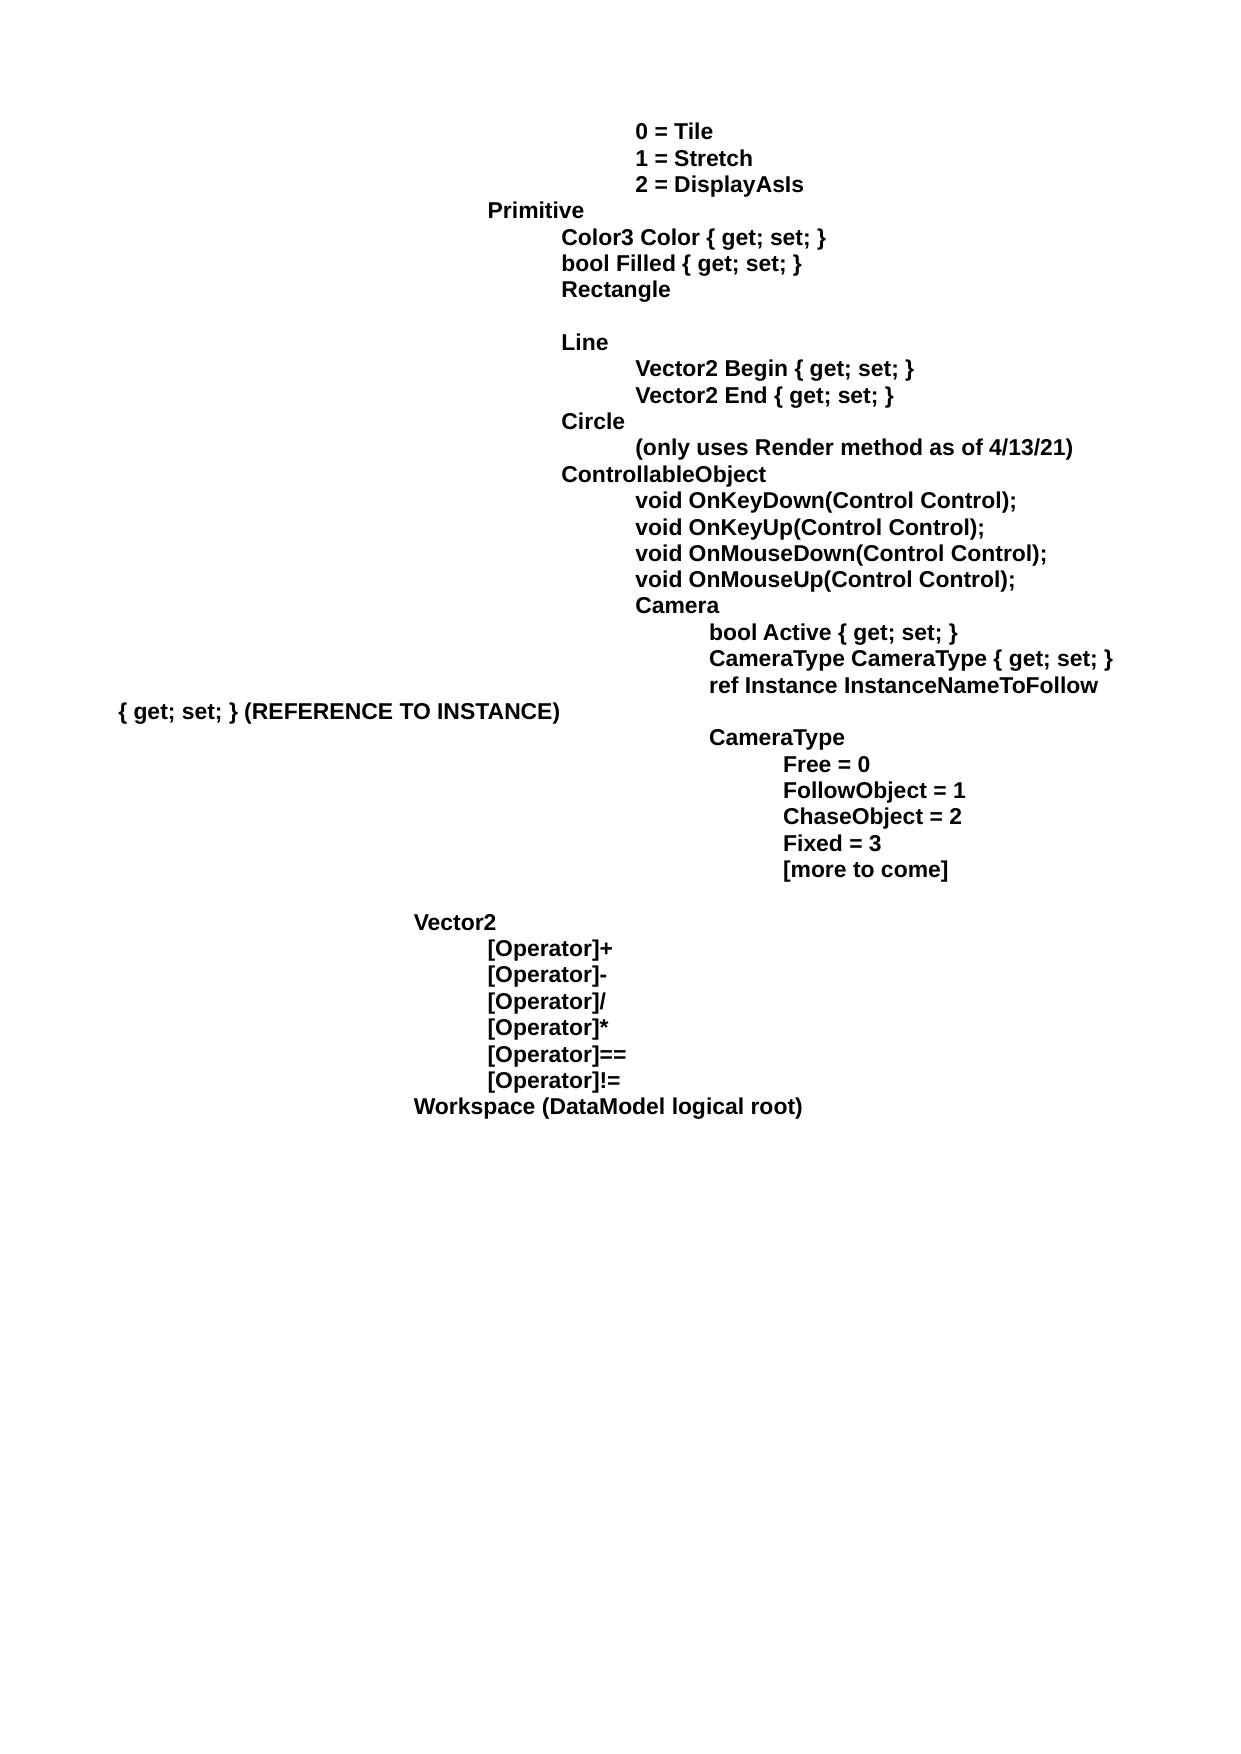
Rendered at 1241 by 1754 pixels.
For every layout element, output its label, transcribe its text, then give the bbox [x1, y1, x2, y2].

text [Operator]!= [118, 1067, 1122, 1093]
text [more to come] [118, 856, 1122, 882]
text CameraType [118, 724, 1122, 751]
text Circle [118, 408, 1122, 434]
text CameraType CameraType { get; set; } [118, 645, 1122, 672]
text void OnKeyDown(Control Control); [118, 487, 1122, 513]
text 2 = DisplayAsIs [118, 171, 1122, 197]
text void OnKeyUp(Control Control); [118, 513, 1122, 540]
text ControllableObject [118, 461, 1122, 487]
text Vector2 Begin { get; set; } [118, 355, 1122, 382]
text Primitive [118, 197, 1122, 223]
text bool Active { get; set; } [118, 619, 1122, 645]
text Camera [118, 592, 1122, 619]
text Vector2 End { get; set; } [118, 382, 1122, 408]
text void OnMouseUp(Control Control); [118, 566, 1122, 592]
text Vector2 [118, 909, 1122, 935]
text Workspace (DataModel logical root) [118, 1093, 1122, 1146]
text [Operator]/ [118, 988, 1122, 1014]
text void OnMouseDown(Control Control); [118, 540, 1122, 566]
text [Operator]+ [118, 935, 1122, 961]
text 0 = Tile [118, 118, 1122, 144]
text FollowObject = 1 [118, 777, 1122, 803]
text [Operator]* [118, 1014, 1122, 1041]
text Fixed = 3 [118, 830, 1122, 856]
text Color3 Color { get; set; } [118, 223, 1122, 250]
text [Operator]== [118, 1041, 1122, 1067]
text Rectangle [118, 276, 1122, 303]
text Line [118, 329, 1122, 355]
text 1 = Stretch [118, 144, 1122, 171]
text [Operator]- [118, 961, 1122, 988]
text Free = 0 [118, 751, 1122, 777]
text bool Filled { get; set; } [118, 250, 1122, 276]
text ref Instance InstanceNameToFollow { get; set; } (REFERENCE TO INSTANCE) [118, 672, 1122, 724]
text ChaseObject = 2 [118, 803, 1122, 830]
text (only uses Render method as of 4/13/21) [118, 434, 1122, 461]
